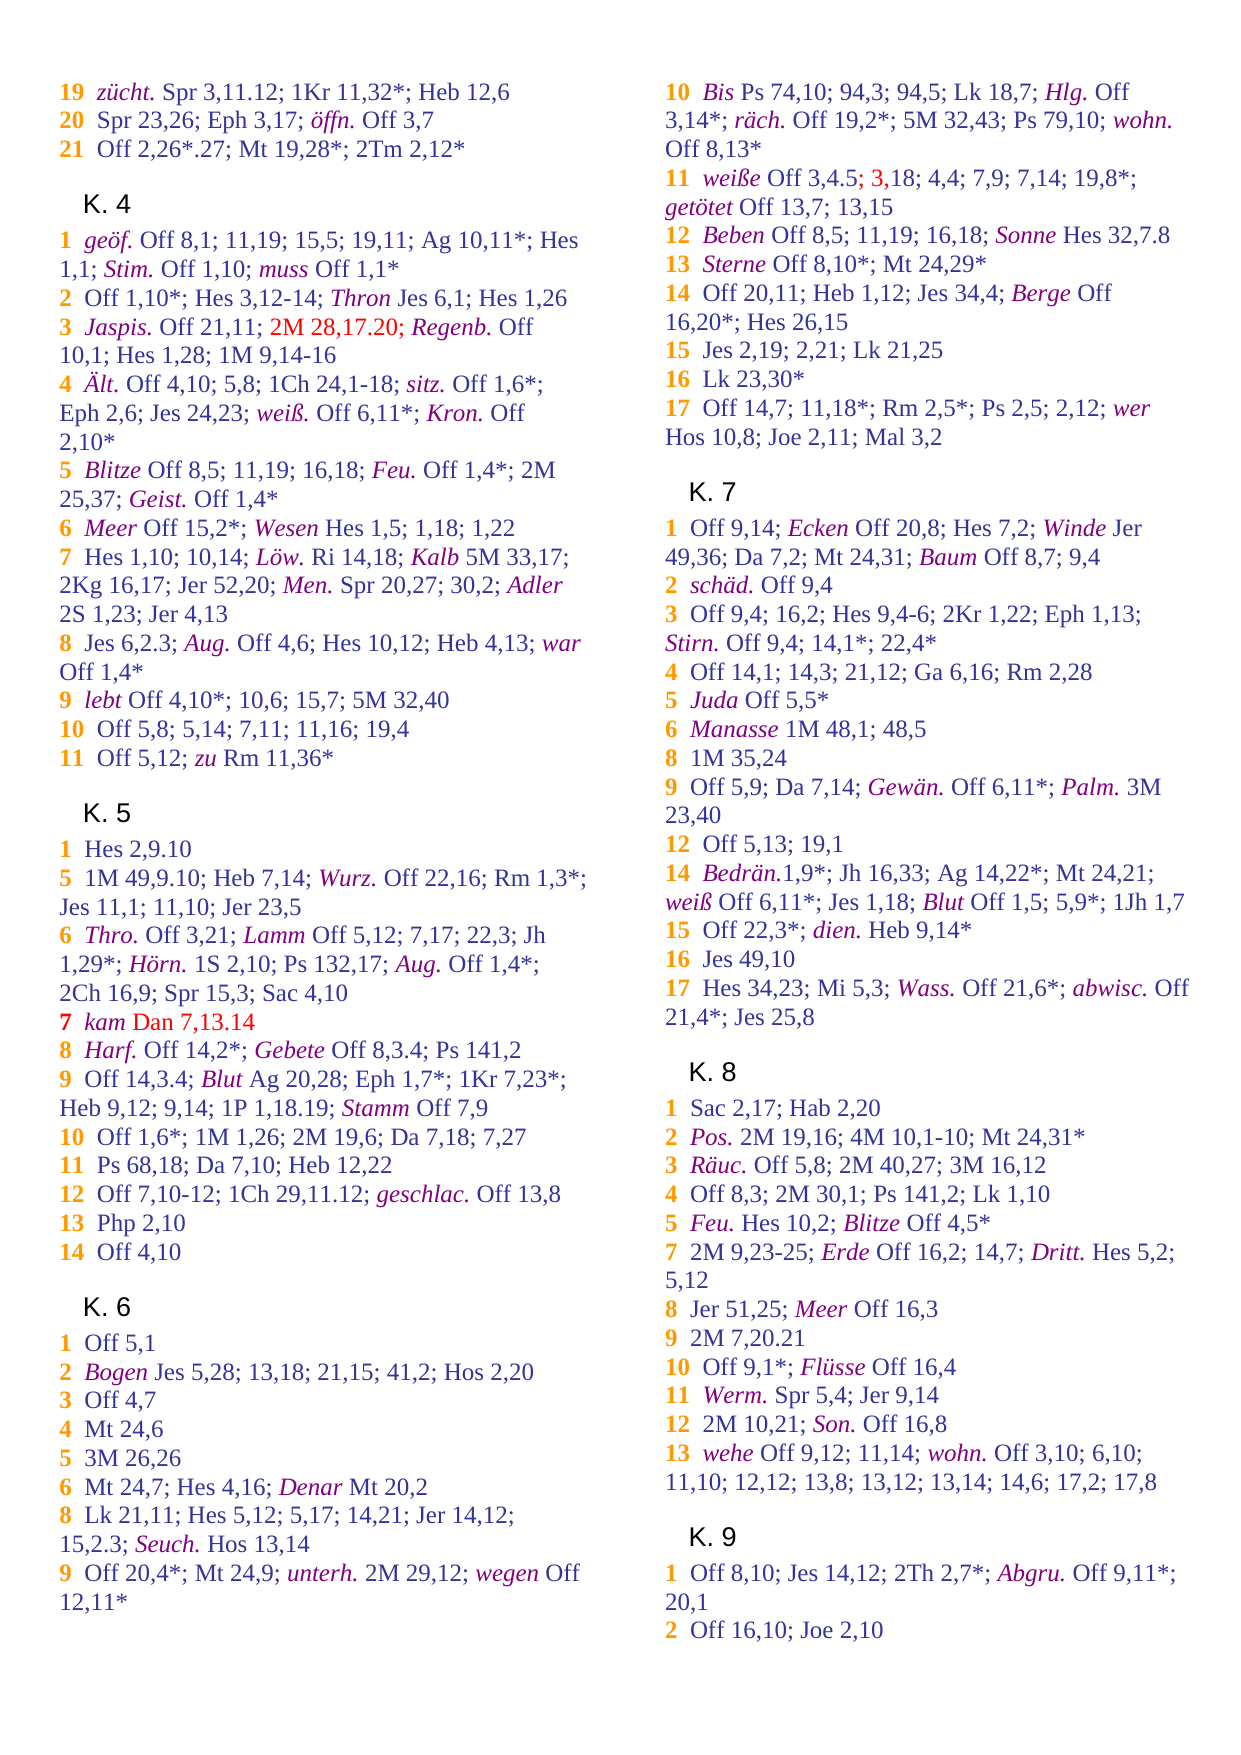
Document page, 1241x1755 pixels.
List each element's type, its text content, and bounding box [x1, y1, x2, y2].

text 3 Räuc. Off 5,8; 2M 40,27; 3M 16,12 [665, 1151, 1193, 1179]
text 17 Hes 34,23; Mi 5,3; Wass. Off 21,6*; abwisc. Off 21,4*; Jes 25,8 [665, 973, 1193, 1031]
text 1 Off 8,10; Jes 14,12; 2Th 2,7*; Abgru. Off 9,11*; 20,1 [665, 1558, 1193, 1616]
text 5 Blitze Off 8,5; 11,19; 16,18; Feu. Off 1,4*; 2M 25,37; Geist. Off 1,4* [59, 456, 587, 513]
text 10 Off 5,8; 5,14; 7,11; 11,16; 19,4 [59, 714, 587, 743]
text 1 Hes 2,9.10 [59, 834, 587, 863]
text 1 Off 9,14; Ecken Off 20,8; Hes 7,2; Winde Jer 49,36; Da 7,2; Mt 24,31; Baum Off 8,7; 9,4 [665, 513, 1193, 571]
text 9 Off 5,9; Da 7,14; Gewän. Off 6,11*; Palm. 3M 23,40 [665, 772, 1193, 829]
text 7 kam Dan 7,13.14 [59, 1007, 587, 1036]
text 9 Off 20,4*; Mt 24,9; unterh. 2M 29,12; wegen Off 12,11* [59, 1558, 587, 1616]
text 5 Juda Off 5,5* [665, 686, 1193, 714]
text 11 Ps 68,18; Da 7,10; Heb 12,22 [59, 1151, 587, 1179]
text 8 1M 35,24 [665, 743, 1193, 772]
text 11 Off 5,12; zu Rm 11,36* [59, 743, 587, 772]
text 3 Off 4,7 [59, 1386, 587, 1414]
text 7 2M 9,23-25; Erde Off 16,2; 14,7; Dritt. Hes 5,2; 5,12 [665, 1237, 1193, 1294]
text 12 Off 7,10-12; 1Ch 29,11.12; geschlac. Off 13,8 [59, 1179, 587, 1208]
text 14 Off 20,11; Heb 1,12; Jes 34,4; Berge Off 16,20*; Hes 26,15 [665, 278, 1193, 336]
text 6 Meer Off 15,2*; Wesen Hes 1,5; 1,18; 1,22 [59, 513, 587, 542]
text 13 wehe Off 9,12; 11,14; wohn. Off 3,10; 6,10; 11,10; 12,12; 13,8; 13,12; 13,14; 14,6; 17,2; 17,8 [665, 1438, 1193, 1496]
text 21 Off 2,26*.27; Mt 19,28*; 2Tm 2,12* [59, 134, 587, 163]
text 9 lebt Off 4,10*; 10,6; 15,7; 5M 32,40 [59, 686, 587, 714]
text 8 Harf. Off 14,2*; Gebete Off 8,3.4; Ps 141,2 [59, 1036, 587, 1064]
text 17 Off 14,7; 11,18*; Rm 2,5*; Ps 2,5; 2,12; wer Hos 10,8; Joe 2,11; Mal 3,2 [665, 393, 1193, 451]
text 6 Manasse 1M 48,1; 48,5 [665, 714, 1193, 743]
text 4 Ält. Off 4,10; 5,8; 1Ch 24,1-18; sitz. Off 1,6*; Eph 2,6; Jes 24,23; weiß. Off 6,11*; Kron. Off 2,10* [59, 369, 587, 456]
text 2 Off 16,10; Joe 2,10 [665, 1616, 1193, 1644]
text 6 Mt 24,7; Hes 4,16; Denar Mt 20,2 [59, 1472, 587, 1501]
text 2 schäd. Off 9,4 [665, 571, 1193, 599]
text 12 Beben Off 8,5; 11,19; 16,18; Sonne Hes 32,7.8 [665, 221, 1193, 249]
subtitle K. 6 [83, 1291, 587, 1322]
text 5 1M 49,9.10; Heb 7,14; Wurz. Off 22,16; Rm 1,3*; Jes 11,1; 11,10; Jer 23,5 [59, 863, 587, 921]
text 15 Jes 2,19; 2,21; Lk 21,25 [665, 336, 1193, 364]
text 12 2M 10,21; Son. Off 16,8 [665, 1409, 1193, 1438]
text 4 Mt 24,6 [59, 1414, 587, 1443]
text 10 Bis Ps 74,10; 94,3; 94,5; Lk 18,7; Hlg. Off 3,14*; räch. Off 19,2*; 5M 32,43; Ps 79,10; wohn. Off 8,13* [665, 77, 1193, 163]
text 11 Werm. Spr 5,4; Jer 9,14 [665, 1381, 1193, 1409]
text 13 Php 2,10 [59, 1208, 587, 1237]
text 13 Sterne Off 8,10*; Mt 24,29* [665, 249, 1193, 278]
text 7 Hes 1,10; 10,14; Löw. Ri 14,18; Kalb 5M 33,17; 2Kg 16,17; Jer 52,20; Men. Spr 20,27; 30,2; Adler 2S 1,23; Jer 4,13 [59, 542, 587, 628]
text 4 Off 14,1; 14,3; 21,12; Ga 6,16; Rm 2,28 [665, 657, 1193, 686]
text 14 Bedrän.1,9*; Jh 16,33; Ag 14,22*; Mt 24,21; weiß Off 6,11*; Jes 1,18; Blut Off 1,5; 5,9*; 1Jh 1,7 [665, 858, 1193, 916]
text 16 Jes 49,10 [665, 944, 1193, 973]
text 6 Thro. Off 3,21; Lamm Off 5,12; 7,17; 22,3; Jh 1,29*; Hörn. 1S 2,10; Ps 132,17; Aug. Off 1,4*; 2Ch 16,9; Spr 15,3; Sac 4,10 [59, 921, 587, 1007]
text 8 Lk 21,11; Hes 5,12; 5,17; 14,21; Jer 14,12; 15,2.3; Seuch. Hos 13,14 [59, 1501, 587, 1558]
text 1 Off 5,1 [59, 1328, 587, 1357]
text 4 Off 8,3; 2M 30,1; Ps 141,2; Lk 1,10 [665, 1179, 1193, 1208]
text 2 Bogen Jes 5,28; 13,18; 21,15; 41,2; Hos 2,20 [59, 1357, 587, 1386]
text 2 Off 1,10*; Hes 3,12-14; Thron Jes 6,1; Hes 1,26 [59, 283, 587, 312]
text 9 Off 14,3.4; Blut Ag 20,28; Eph 1,7*; 1Kr 7,23*; Heb 9,12; 9,14; 1P 1,18.19; Stamm Off 7,9 [59, 1064, 587, 1122]
text 3 Off 9,4; 16,2; Hes 9,4-6; 2Kr 1,22; Eph 1,13; Stirn. Off 9,4; 14,1*; 22,4* [665, 599, 1193, 657]
subtitle K. 8 [688, 1056, 1193, 1087]
text 11 weiße Off 3,4.5; 3,18; 4,4; 7,9; 7,14; 19,8*; getötet Off 13,7; 13,15 [665, 163, 1193, 221]
text 10 Off 1,6*; 1M 1,26; 2M 19,6; Da 7,18; 7,27 [59, 1122, 587, 1151]
text 14 Off 4,10 [59, 1237, 587, 1266]
text 15 Off 22,3*; dien. Heb 9,14* [665, 916, 1193, 944]
text 9 2M 7,20.21 [665, 1323, 1193, 1352]
text 5 Feu. Hes 10,2; Blitze Off 4,5* [665, 1208, 1193, 1237]
text 1 geöf. Off 8,1; 11,19; 15,5; 19,11; Ag 10,11*; Hes 1,1; Stim. Off 1,10; muss Off 1,1* [59, 226, 587, 283]
text 2 Pos. 2M 19,16; 4M 10,1-10; Mt 24,31* [665, 1122, 1193, 1151]
text 19 zücht. Spr 3,11.12; 1Kr 11,32*; Heb 12,6 [59, 77, 587, 106]
subtitle K. 9 [688, 1521, 1193, 1552]
text 10 Off 9,1*; Flüsse Off 16,4 [665, 1352, 1193, 1381]
subtitle K. 7 [688, 476, 1193, 507]
text 1 Sac 2,17; Hab 2,20 [665, 1093, 1193, 1122]
subtitle K. 4 [83, 188, 587, 219]
text 12 Off 5,13; 19,1 [665, 829, 1193, 858]
text 8 Jes 6,2.3; Aug. Off 4,6; Hes 10,12; Heb 4,13; war Off 1,4* [59, 628, 587, 686]
subtitle K. 5 [83, 797, 587, 828]
text 3 Jaspis. Off 21,11; 2M 28,17.20; Regenb. Off 10,1; Hes 1,28; 1M 9,14-16 [59, 312, 587, 369]
text 8 Jer 51,25; Meer Off 16,3 [665, 1294, 1193, 1323]
text 16 Lk 23,30* [665, 364, 1193, 393]
text 20 Spr 23,26; Eph 3,17; öffn. Off 3,7 [59, 106, 587, 134]
text 5 3M 26,26 [59, 1443, 587, 1472]
